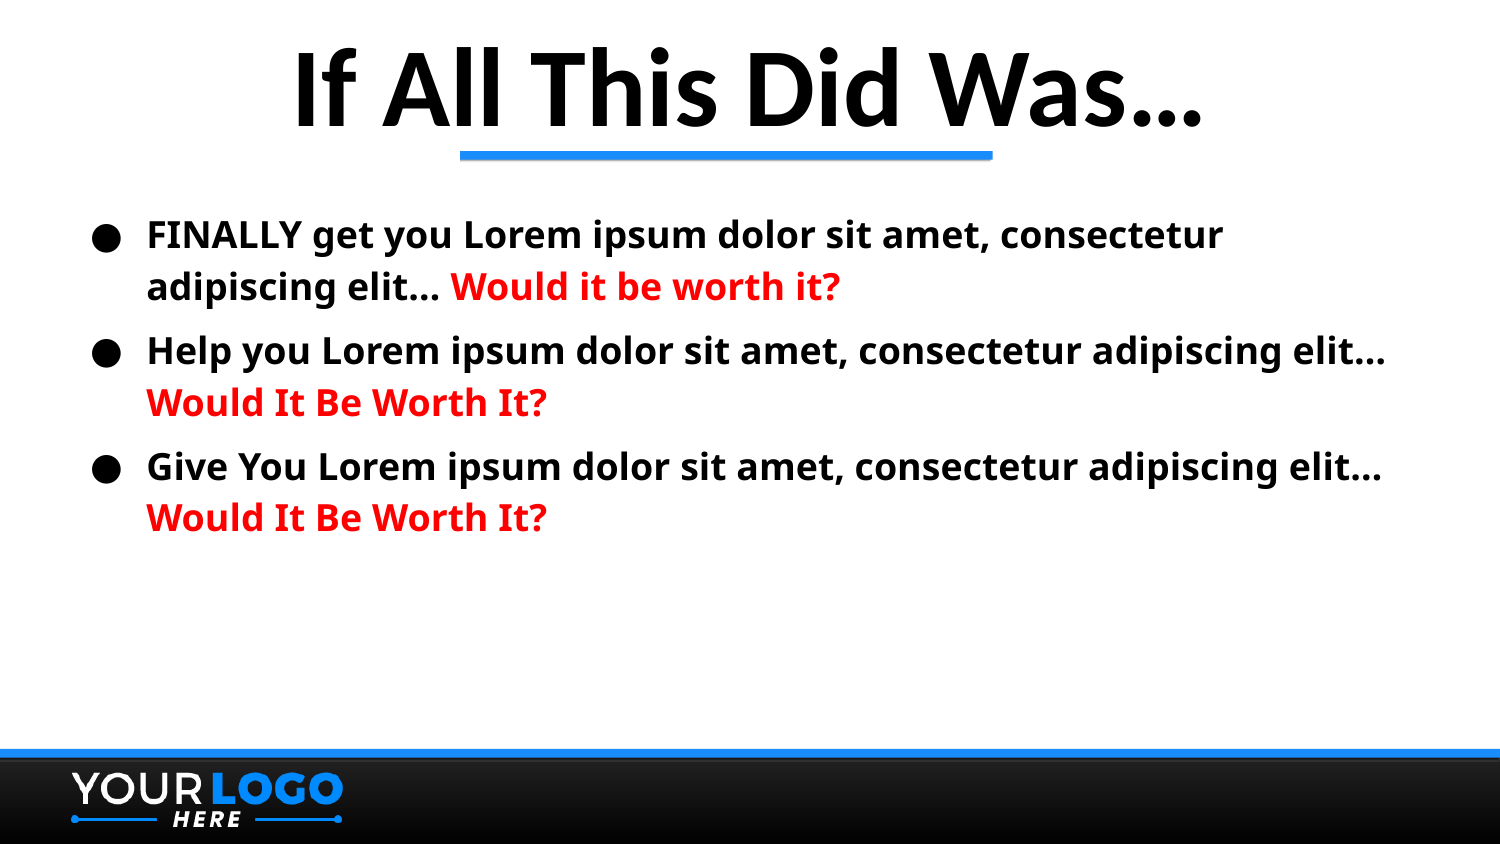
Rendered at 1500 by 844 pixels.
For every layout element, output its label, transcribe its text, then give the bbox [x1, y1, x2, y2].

text_box If All This Did Was… [0, 6, 1500, 157]
picture [66, 766, 346, 831]
list FINALLY get you Lorem ipsum dolor sit amet, consectetur adipiscing elit… Would it be worth it? Help you Lorem ipsum dolor sit amet, consectetur adipiscing elit… Would It Be Worth It? Give You Lorem ipsum dolor sit amet, consectetur adipiscing elit… Would It Be Worth It? [75, 196, 1438, 754]
text_box [460, 151, 993, 160]
